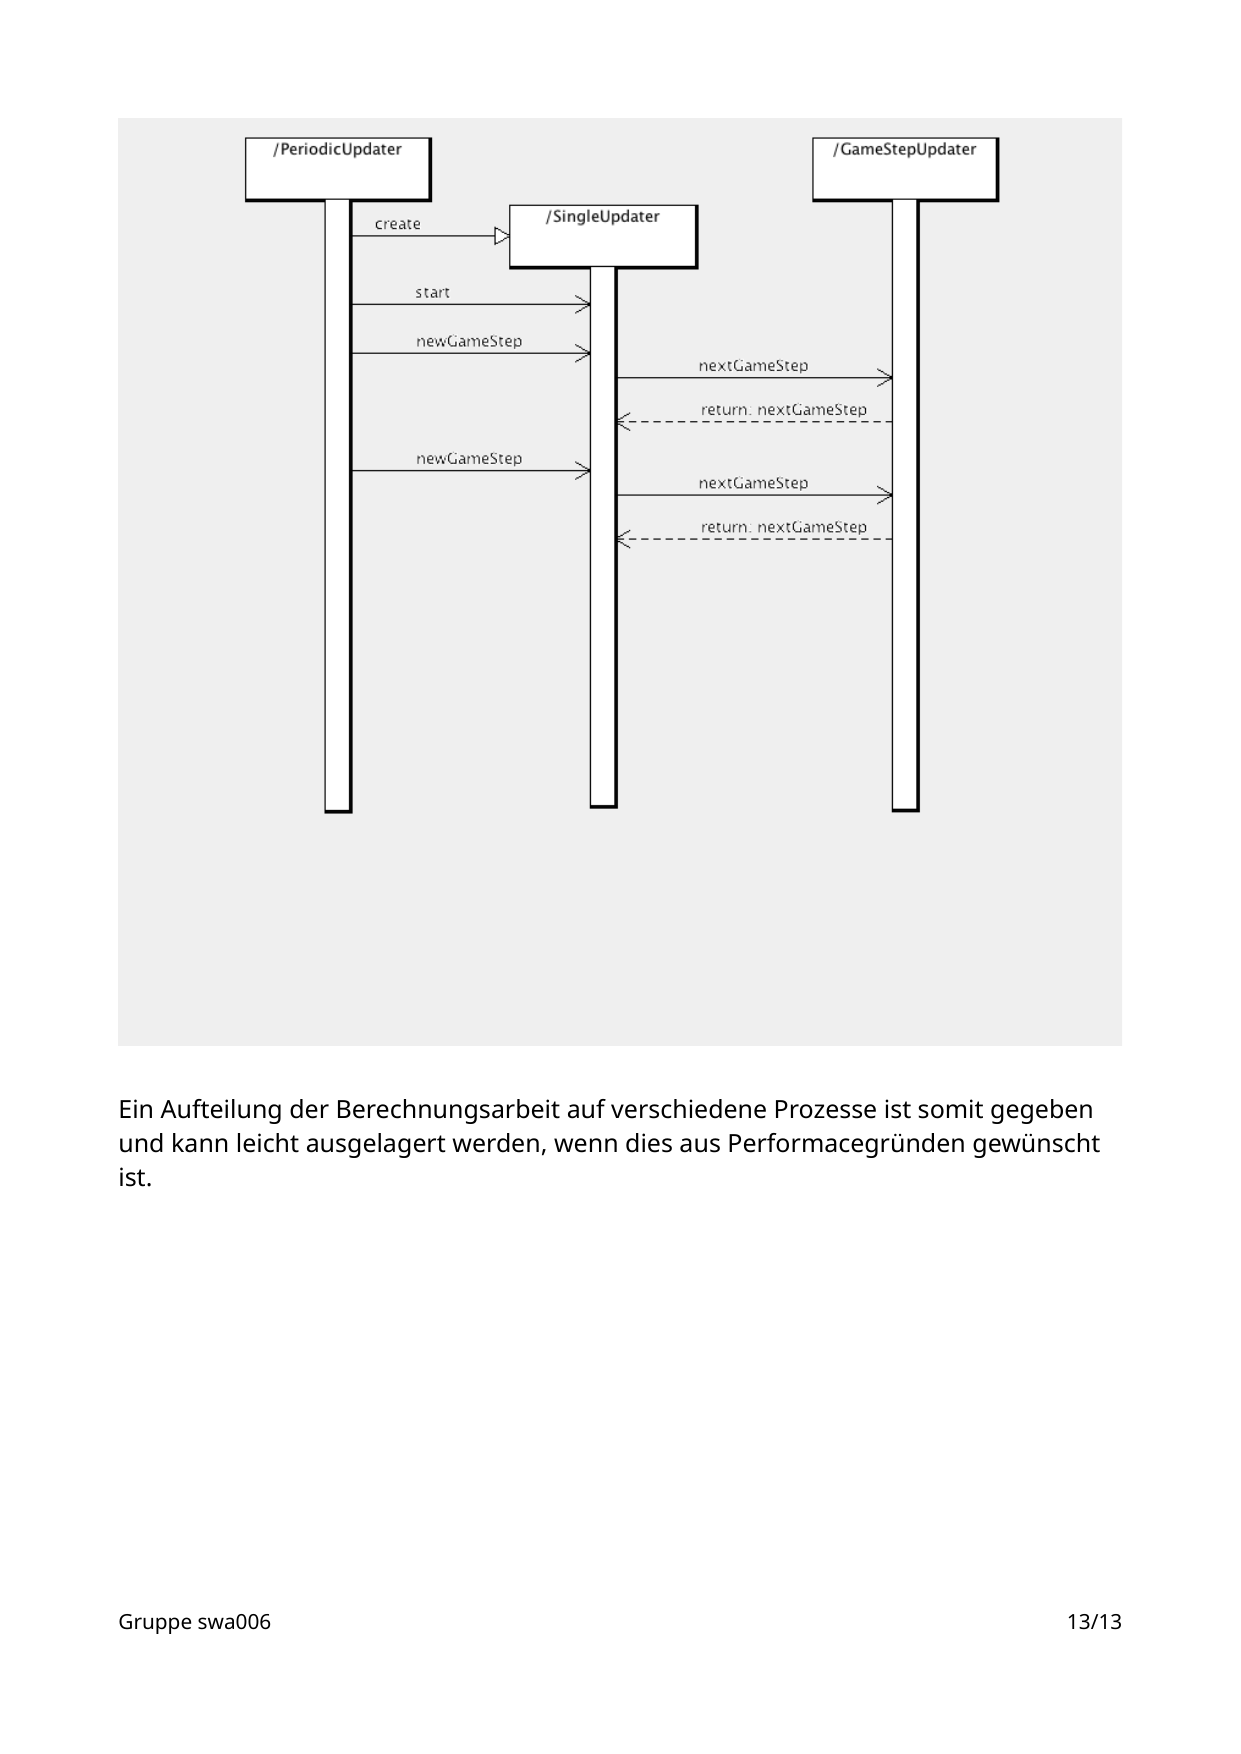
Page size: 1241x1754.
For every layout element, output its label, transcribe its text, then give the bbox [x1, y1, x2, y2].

text Ein Aufteilung der Berechnungsarbeit auf verschiedene Prozesse ist somit gegeben und kann leicht ausgelagert werden, wenn dies aus Performacegründen gewünscht ist. [118, 1092, 1122, 1194]
picture [118, 118, 1123, 1046]
